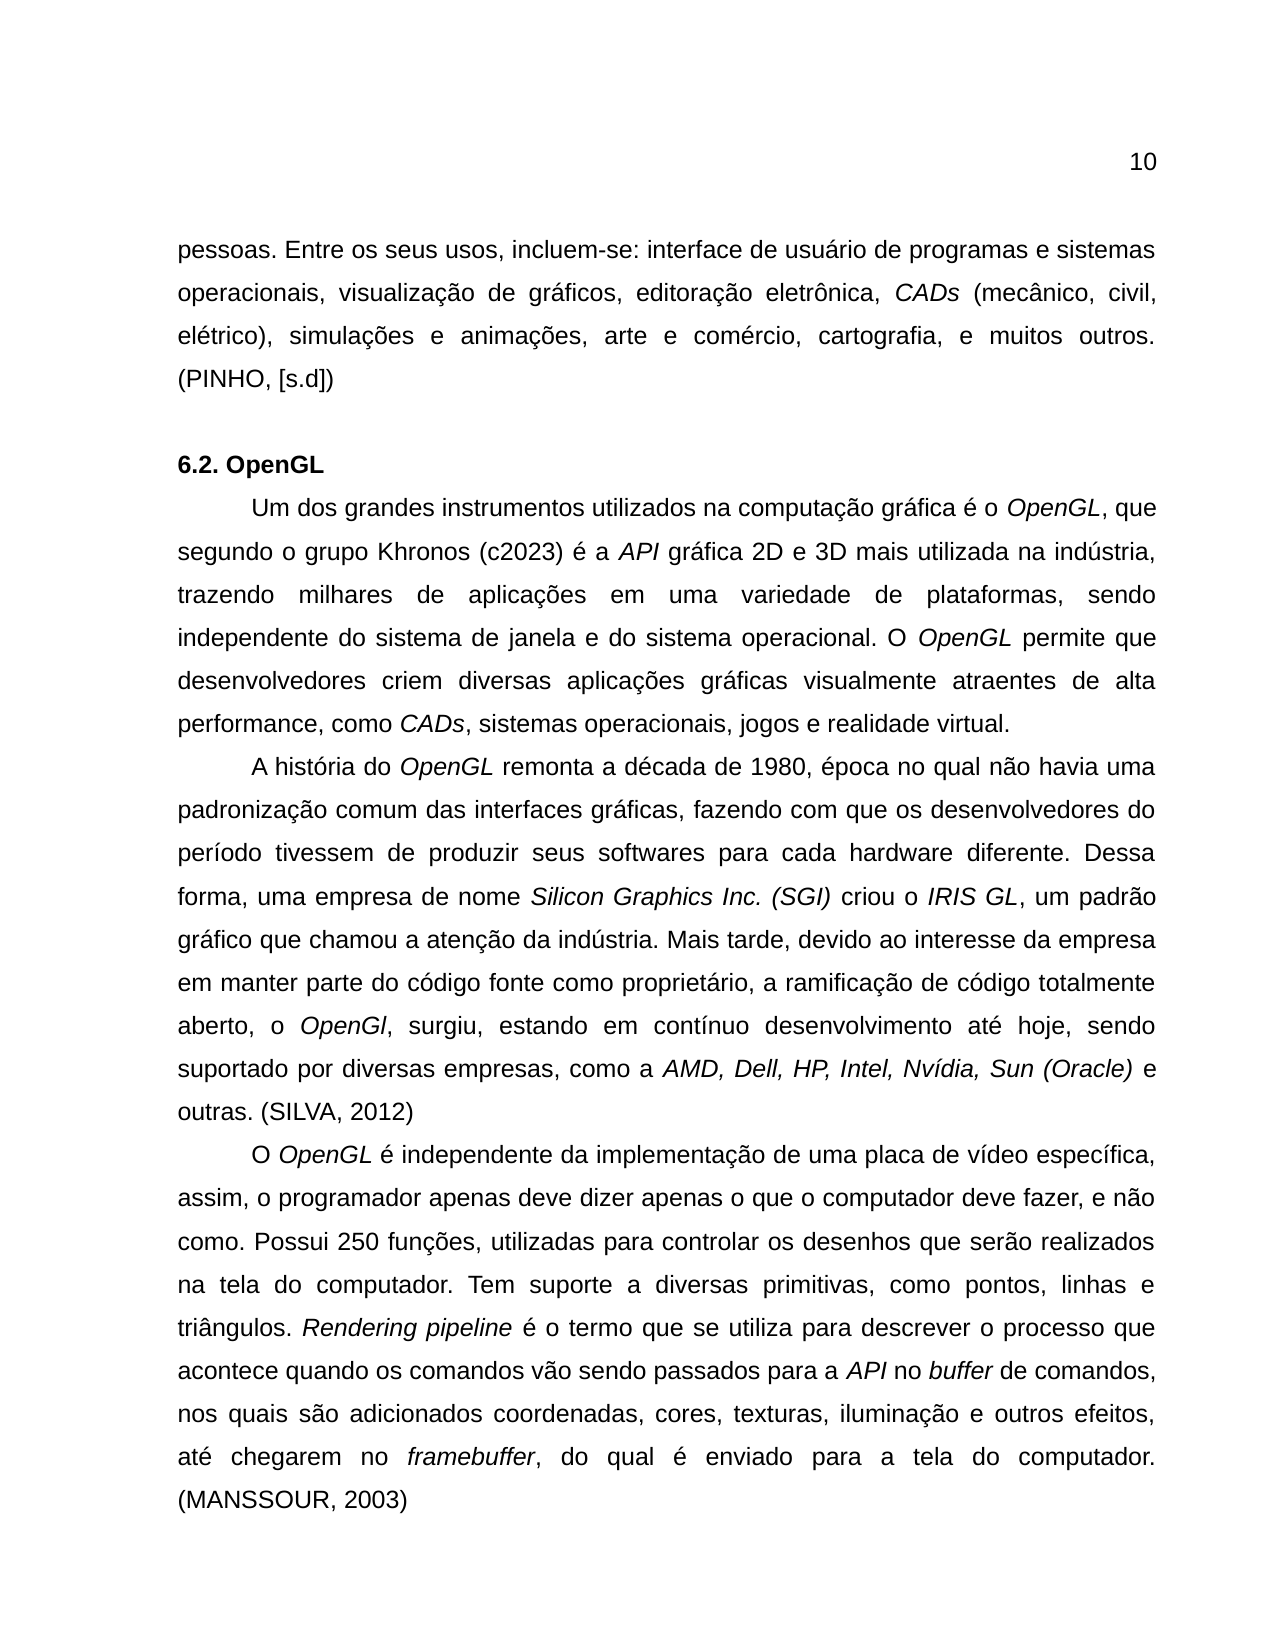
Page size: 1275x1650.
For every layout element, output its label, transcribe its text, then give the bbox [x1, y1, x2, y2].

text pessoas. Entre os seus usos, incluem-se: interface de usuário de programas e sistemas operacionais, visualização de gráficos, editoração eletrônica, CADs (mecânico, civil, elétrico), simulações e animações, arte e comércio, cartografia, e muitos outros. (PINHO, [s.d]) [177, 235, 1157, 393]
text A história do OpenGL remonta a década de 1980, época no qual não havia uma padronização comum das interfaces gráficas, fazendo com que os desenvolvedores do período tivessem de produzir seus softwares para cada hardware diferente. Dessa forma, uma empresa de nome Silicon Graphics Inc. (SGI) criou o IRIS GL, um padrão gráfico que chamou a atenção da indústria. Mais tarde, devido ao interesse da empresa em manter parte do código fonte como proprietário, a ramificação de código totalmente aberto, o OpenGl, surgiu, estando em contínuo desenvolvimento até hoje, sendo suportado por diversas empresas, como a AMD, Dell, HP, Intel, Nvídia, Sun (Oracle) e outras. (SILVA, 2012) [177, 752, 1157, 1126]
subtitle 6.2. OpenGL [177, 450, 1157, 479]
text O OpenGL é independente da implementação de uma placa de vídeo específica, assim, o programador apenas deve dizer apenas o que o computador deve fazer, e não como. Possui 250 funções, utilizadas para controlar os desenhos que serão realizados na tela do computador. Tem suporte a diversas primitivas, como pontos, linhas e triângulos. Rendering pipeline é o termo que se utiliza para descrever o processo que acontece quando os comandos vão sendo passados para a API no buffer de comandos, nos quais são adicionados coordenadas, cores, texturas, iluminação e outros efeitos, até chegarem no framebuffer, do qual é enviado para a tela do computador. (MANSSOUR, 2003) [177, 1140, 1157, 1514]
text Um dos grandes instrumentos utilizados na computação gráfica é o OpenGL, que segundo o grupo Khronos (c2023) é a API gráfica 2D e 3D mais utilizada na indústria, trazendo milhares de aplicações em uma variedade de plataformas, sendo independente do sistema de janela e do sistema operacional. O OpenGL permite que desenvolvedores criem diversas aplicações gráficas visualmente atraentes de alta performance, como CADs, sistemas operacionais, jogos e realidade virtual. [177, 493, 1157, 738]
